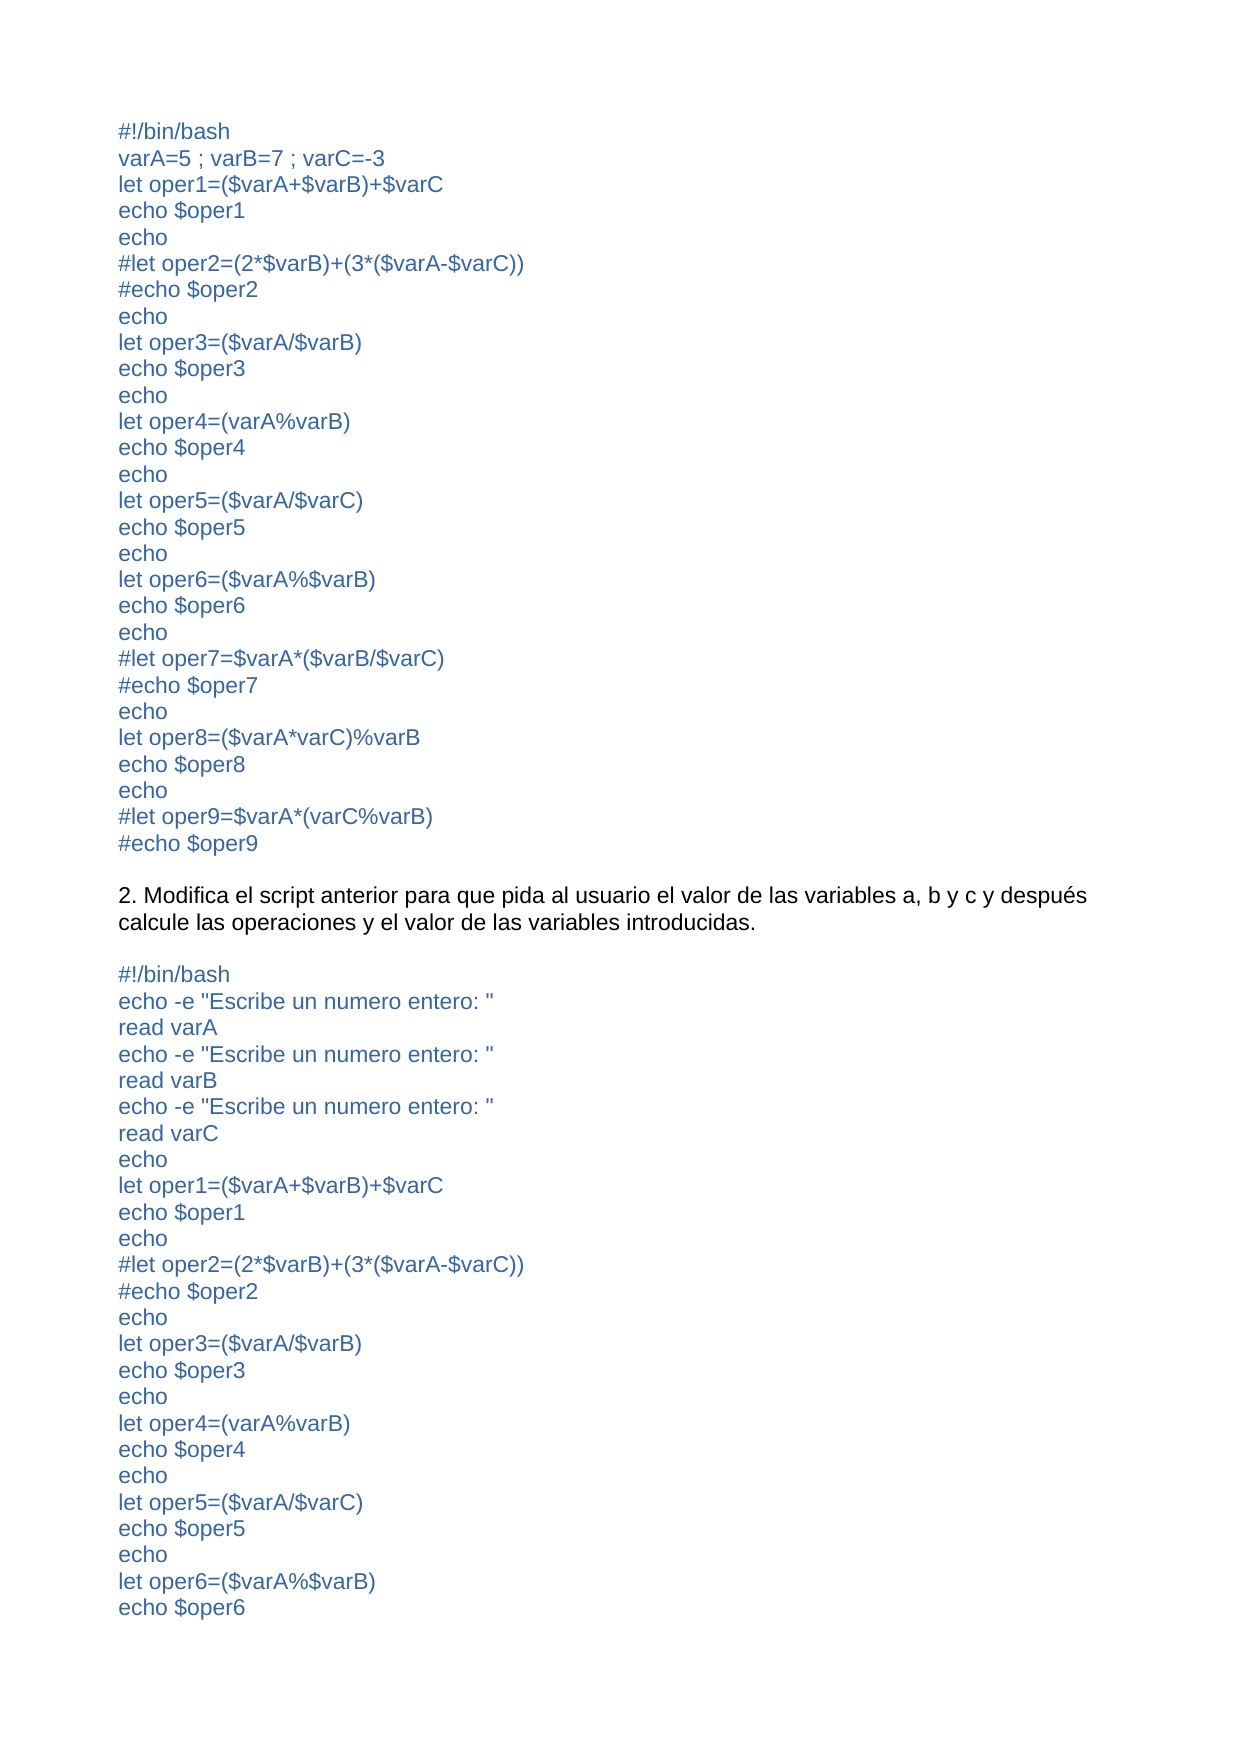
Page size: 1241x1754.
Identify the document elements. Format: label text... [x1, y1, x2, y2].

text read varC [118, 1119, 1122, 1146]
text echo $oper8 [118, 751, 1122, 777]
text echo [118, 303, 1122, 329]
text echo $oper4 [118, 434, 1122, 461]
text echo [118, 698, 1122, 724]
text echo [118, 777, 1122, 803]
text let oper1=($varA+$varB)+$varC [118, 1172, 1122, 1199]
text echo [118, 1225, 1122, 1251]
text echo [118, 461, 1122, 487]
text echo [118, 382, 1122, 408]
text let oper4=(varA%varB) [118, 1409, 1122, 1436]
text #let oper9=$varA*(varC%varB) [118, 803, 1122, 830]
text echo $oper1 [118, 1199, 1122, 1225]
text read varB [118, 1067, 1122, 1093]
text let oper6=($varA%$varB) [118, 566, 1122, 592]
text #!/bin/bash [118, 961, 1122, 988]
text let oper8=($varA*varC)%varB [118, 724, 1122, 751]
text let oper4=(varA%varB) [118, 408, 1122, 434]
text echo [118, 1146, 1122, 1172]
text echo $oper6 [118, 1594, 1122, 1620]
text 2. Modifica el script anterior para que pida al usuario el valor de las variables a, b y c y después calcule las operaciones y el valor de las variables introducidas. [118, 882, 1122, 935]
text echo -e "Escribe un numero entero: " [118, 988, 1122, 1014]
text #echo $oper9 [118, 830, 1122, 856]
text echo [118, 1304, 1122, 1330]
text echo -e "Escribe un numero entero: " [118, 1041, 1122, 1067]
text echo $oper6 [118, 592, 1122, 619]
text #echo $oper7 [118, 672, 1122, 698]
text echo $oper4 [118, 1436, 1122, 1462]
text echo $oper1 [118, 197, 1122, 223]
text echo $oper5 [118, 513, 1122, 540]
text #let oper2=(2*$varB)+(3*($varA-$varC)) [118, 250, 1122, 276]
text let oper5=($varA/$varC) [118, 1488, 1122, 1515]
text let oper3=($varA/$varB) [118, 329, 1122, 355]
text varA=5 ; varB=7 ; varC=-3 [118, 144, 1122, 171]
text echo -e "Escribe un numero entero: " [118, 1093, 1122, 1119]
text echo $oper5 [118, 1515, 1122, 1541]
text let oper5=($varA/$varC) [118, 487, 1122, 513]
text read varA [118, 1014, 1122, 1041]
text #echo $oper2 [118, 276, 1122, 303]
text echo $oper3 [118, 1357, 1122, 1383]
text #let oper7=$varA*($varB/$varC) [118, 645, 1122, 672]
text echo $oper3 [118, 355, 1122, 382]
text let oper6=($varA%$varB) [118, 1568, 1122, 1594]
text let oper1=($varA+$varB)+$varC [118, 171, 1122, 197]
text #echo $oper2 [118, 1278, 1122, 1304]
text echo [118, 619, 1122, 645]
text #!/bin/bash [118, 118, 1122, 144]
text #let oper2=(2*$varB)+(3*($varA-$varC)) [118, 1251, 1122, 1278]
text echo [118, 1383, 1122, 1409]
text echo [118, 1541, 1122, 1568]
text echo [118, 223, 1122, 250]
text echo [118, 1462, 1122, 1488]
text echo [118, 540, 1122, 566]
text let oper3=($varA/$varB) [118, 1330, 1122, 1357]
